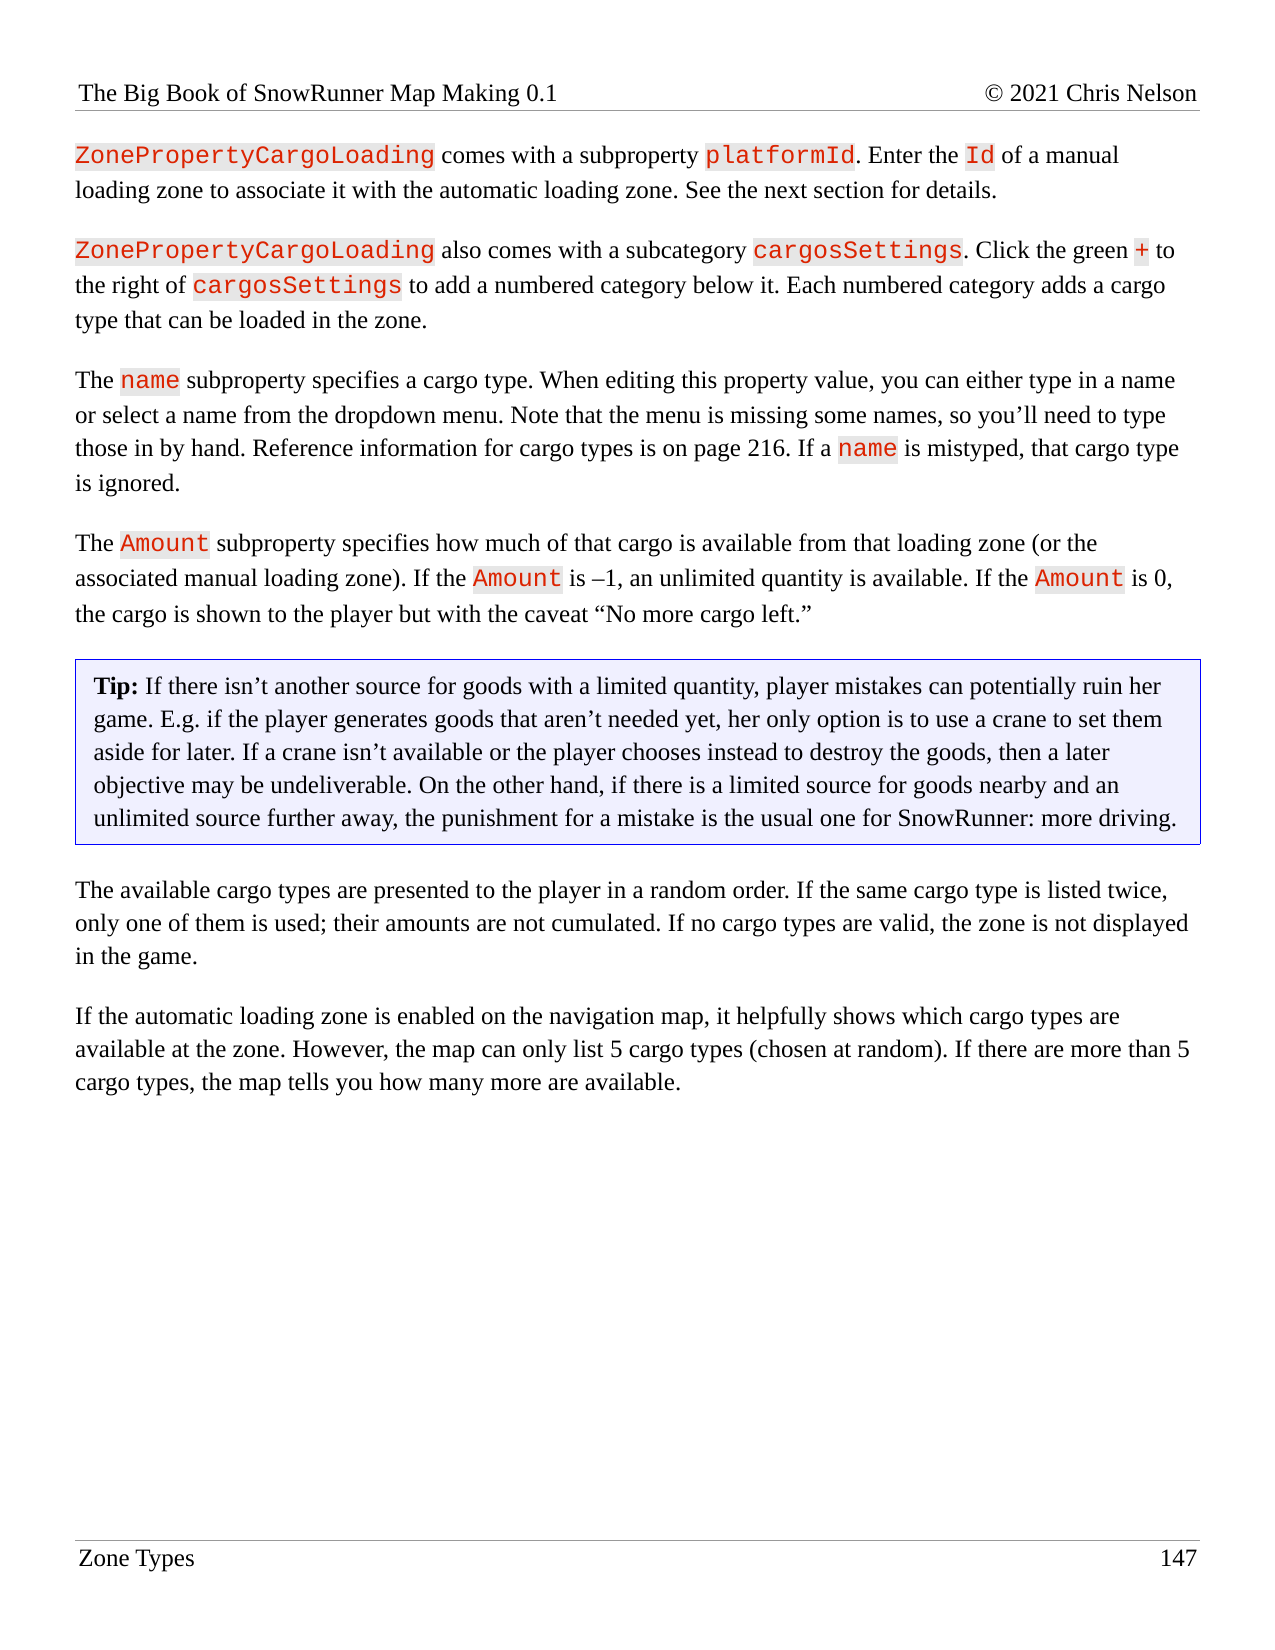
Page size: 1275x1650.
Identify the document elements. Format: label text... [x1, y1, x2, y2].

text The Amount subproperty specifies how much of that cargo is available from that loading zone (or the associated manual loading zone). If the Amount is –1, an unlimited quantity is available. If the Amount is 0, the cargo is shown to the player but with the caveat “No more cargo left.” [75, 528, 1200, 627]
text The available cargo types are presented to the player in a random order. If the same cargo type is listed twice, only one of them is used; their amounts are not cumulated. If no cargo types are valid, the zone is not displayed in the game. [75, 875, 1200, 970]
text ZonePropertyCargoLoading also comes with a subcategory cargosSettings. Click the green + to the right of cargosSettings to add a numbered category below it. Each numbered category adds a cargo type that can be loaded in the zone. [75, 235, 1200, 334]
list If there isn’t another source for goods with a limited quantity, player mistakes can potentially ruin her game. E.g. if the player generates goods that aren’t needed yet, her only option is to use a crane to set them aside for later. If a crane isn’t available or the player chooses instead to destroy the goods, then a later objective may be undeliverable. On the other hand, if there is a limited source for goods nearby and an unlimited source further away, the punishment for a mistake is the usual one for SnowRunner: more driving. [76, 660, 1200, 844]
text If the automatic loading zone is enabled on the navigation map, it helpfully shows which cargo types are available at the zone. However, the map can only list 5 cargo types (chosen at random). If there are more than 5 cargo types, the map tells you how many more are available. [75, 1001, 1200, 1096]
text ZonePropertyCargoLoading comes with a subproperty platformId. Enter the Id of a manual loading zone to associate it with the automatic loading zone. See the next section for details. [75, 140, 1200, 204]
text The name subproperty specifies a cargo type. When editing this property value, you can either type in a name or select a name from the dropdown menu. Note that the menu is missing some names, so you’ll need to type those in by hand. Reference information for cargo types is on page 216. If a name is mistyped, that cargo type is ignored. [75, 365, 1200, 497]
